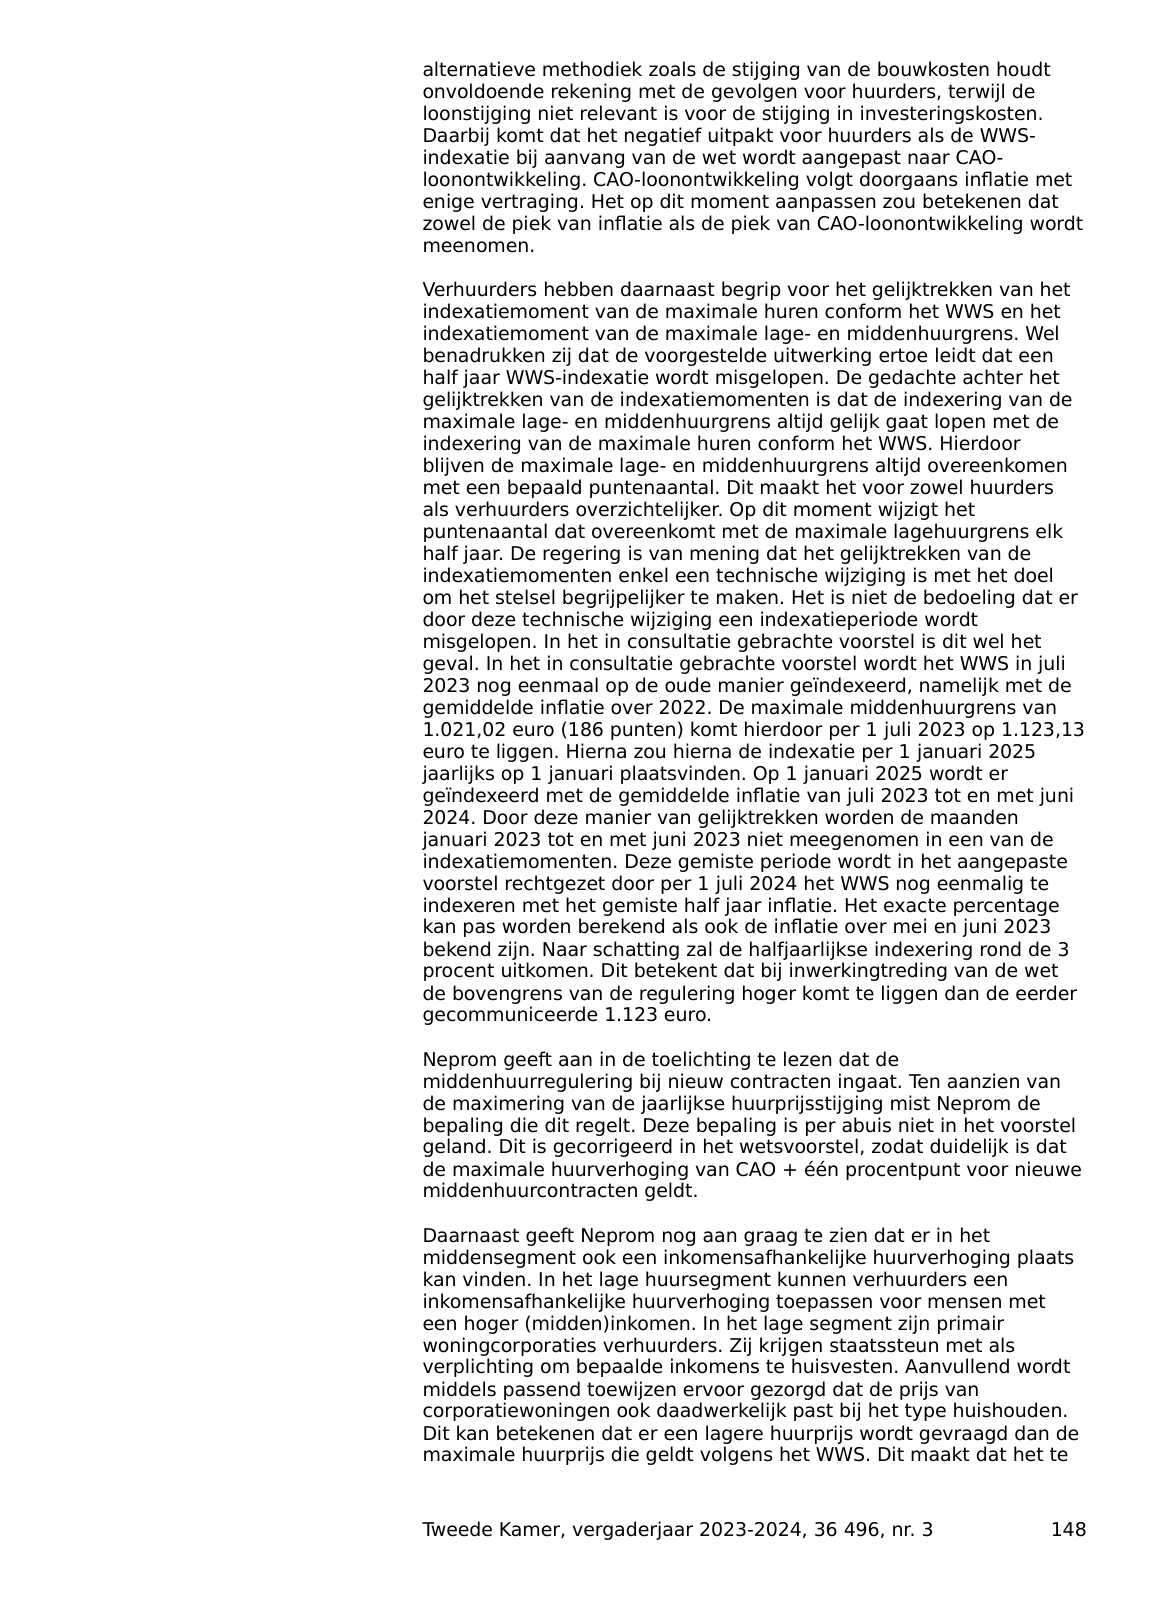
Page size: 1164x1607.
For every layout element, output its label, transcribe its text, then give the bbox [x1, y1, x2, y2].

text Neprom geeft aan in de toelichting te lezen dat de middenhuurregulering bij nieuw contracten ingaat. Ten aanzien van de maximering van de jaarlijkse huurprijsstijging mist Neprom de bepaling die dit regelt. Deze bepaling is per abuis niet in het voorstel geland. Dit is gecorrigeerd in het wetsvoorstel, zodat duidelijk is dat de maximale huurverhoging van CAO + één procentpunt voor nieuwe middenhuurcontracten geldt. [422, 1048, 1087, 1202]
text alternatieve methodiek zoals de stijging van de bouwkosten houdt onvoldoende rekening met de gevolgen voor huurders, terwijl de loonstijging niet relevant is voor de stijging in investeringskosten. Daarbij komt dat het negatief uitpakt voor huurders als de WWS-indexatie bij aanvang van de wet wordt aangepast naar CAO-loonontwikkeling. CAO-loonontwikkeling volgt doorgaans inflatie met enige vertraging. Het op dit moment aanpassen zou betekenen dat zowel de piek van inflatie als de piek van CAO-loonontwikkeling wordt meenomen. [422, 59, 1087, 257]
text Verhuurders hebben daarnaast begrip voor het gelijktrekken van het indexatiemoment van de maximale huren conform het WWS en het indexatiemoment van de maximale lage- en middenhuurgrens. Wel benadrukken zij dat de voorgestelde uitwerking ertoe leidt dat een half jaar WWS-indexatie wordt misgelopen. De gedachte achter het gelijktrekken van de indexatiemomenten is dat de indexering van de maximale lage- en middenhuurgrens altijd gelijk gaat lopen met de indexering van de maximale huren conform het WWS. Hierdoor blijven de maximale lage- en middenhuurgrens altijd overeenkomen met een bepaald puntenaantal. Dit maakt het voor zowel huurders als verhuurders overzichtelijker. Op dit moment wijzigt het puntenaantal dat overeenkomt met de maximale lagehuurgrens elk half jaar. De regering is van mening dat het gelijktrekken van de indexatiemomenten enkel een technische wijziging is met het doel om het stelsel begrijpelijker te maken. Het is niet de bedoeling dat er door deze technische wijziging een indexatieperiode wordt misgelopen. In het in consultatie gebrachte voorstel is dit wel het geval. In het in consultatie gebrachte voorstel wordt het WWS in juli 2023 nog eenmaal op de oude manier geïndexeerd, namelijk met de gemiddelde inflatie over 2022. De maximale middenhuurgrens van 1.021,02 euro (186 punten) komt hierdoor per 1 juli 2023 op 1.123,13 euro te liggen. Hierna zou hierna de indexatie per 1 januari 2025 jaarlijks op 1 januari plaatsvinden. Op 1 januari 2025 wordt er geïndexeerd met de gemiddelde inflatie van juli 2023 tot en met juni 2024. Door deze manier van gelijktrekken worden de maanden januari 2023 tot en met juni 2023 niet meegenomen in een van de indexatiemomenten. Deze gemiste periode wordt in het aangepaste voorstel rechtgezet door per 1 juli 2024 het WWS nog eenmalig te indexeren met het gemiste half jaar inflatie. Het exacte percentage kan pas worden berekend als ook de inflatie over mei en juni 2023 bekend zijn. Naar schatting zal de halfjaarlijkse indexering rond de 3 procent uitkomen. Dit betekent dat bij inwerkingtreding van de wet de bovengrens van de regulering hoger komt te liggen dan de eerder gecommuniceerde 1.123 euro. [422, 279, 1087, 1026]
text Daarnaast geeft Neprom nog aan graag te zien dat er in het middensegment ook een inkomensafhankelijke huurverhoging plaats kan vinden. In het lage huursegment kunnen verhuurders een inkomensafhankelijke huurverhoging toepassen voor mensen met een hoger (midden)inkomen. In het lage segment zijn primair woningcorporaties verhuurders. Zij krijgen staatssteun met als verplichting om bepaalde inkomens te huisvesten. Aanvullend wordt middels passend toewijzen ervoor gezorgd dat de prijs van corporatiewoningen ook daadwerkelijk past bij het type huishouden. Dit kan betekenen dat er een lagere huurprijs wordt gevraagd dan de maximale huurprijs die geldt volgens het WWS. Dit maakt dat het te [422, 1224, 1087, 1466]
